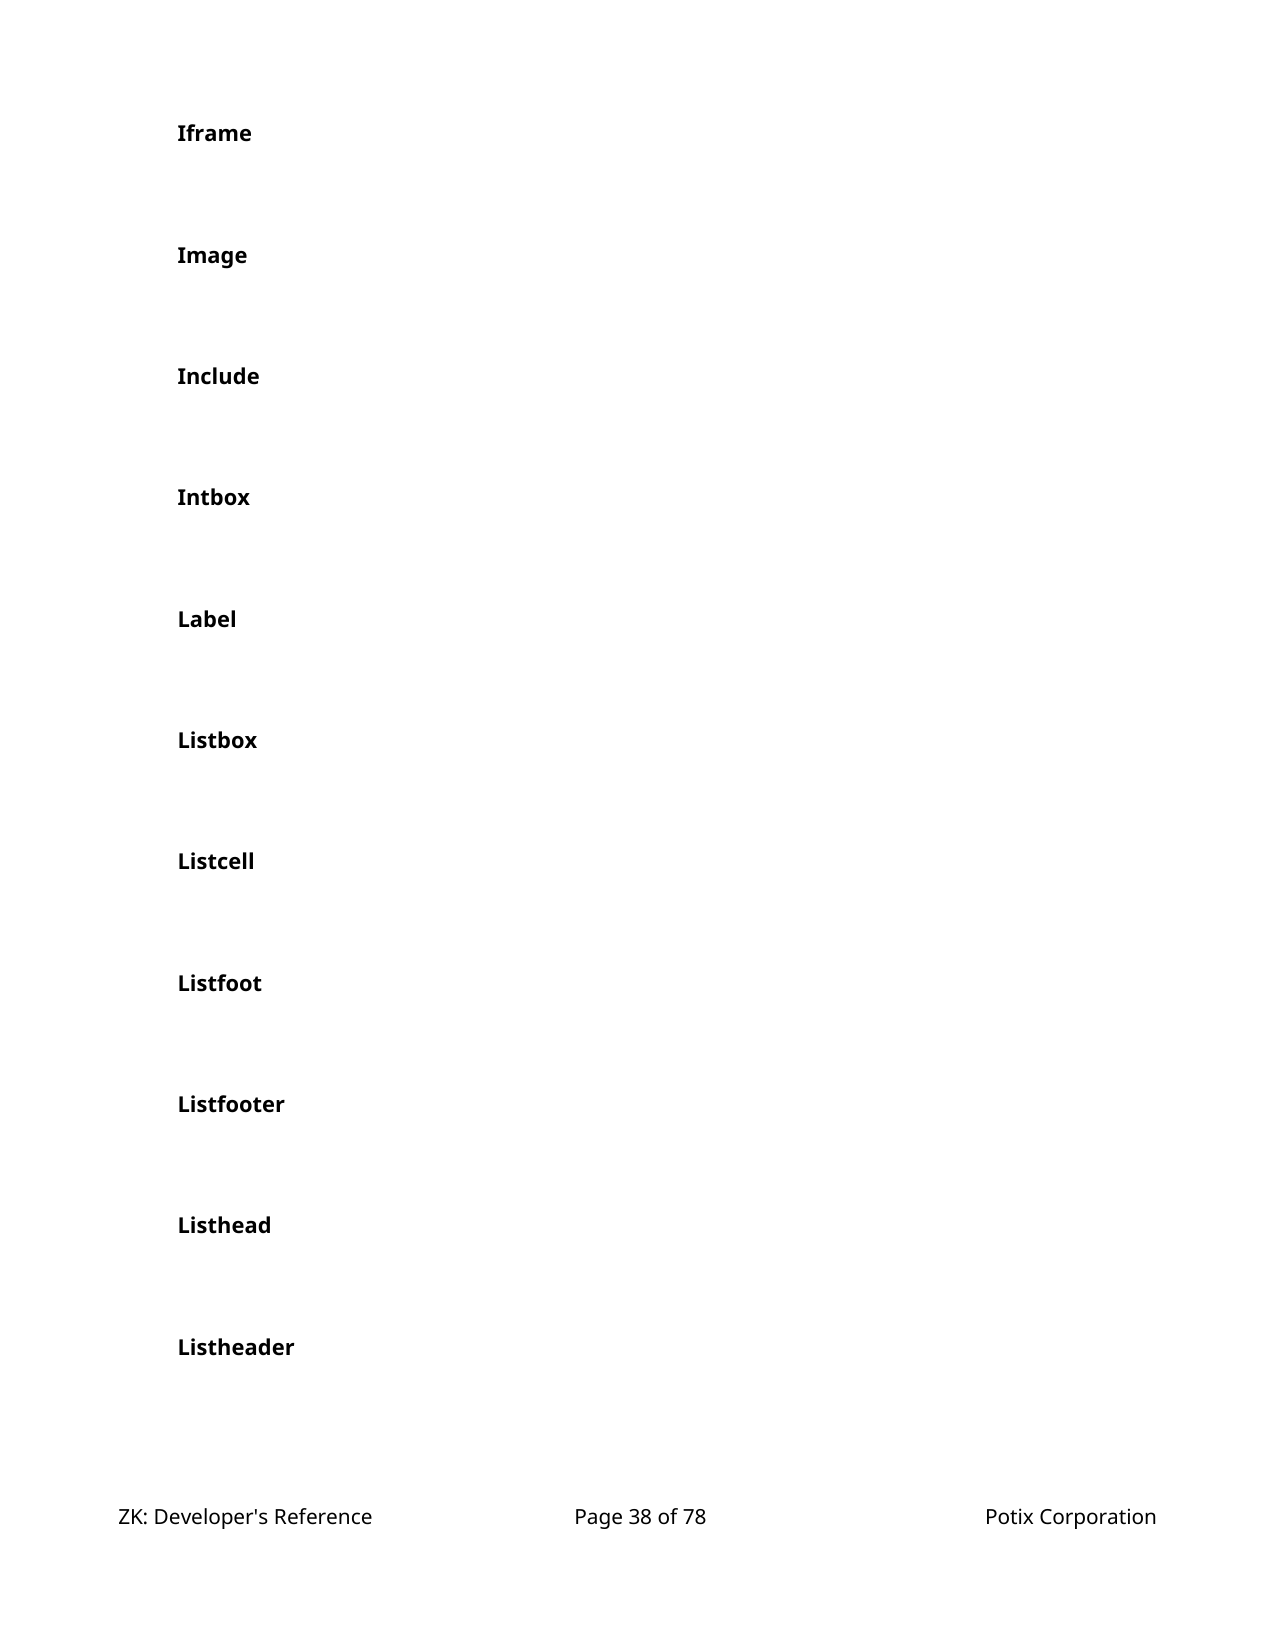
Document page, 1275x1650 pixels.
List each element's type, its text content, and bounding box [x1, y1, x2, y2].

subtitle Listcell [177, 846, 1157, 876]
subtitle Listbox [177, 725, 1157, 755]
subtitle Listhead [177, 1210, 1157, 1240]
subtitle Intbox [177, 482, 1157, 512]
subtitle Include [177, 361, 1157, 391]
subtitle Listfoot [177, 968, 1157, 998]
subtitle Label [177, 603, 1157, 633]
subtitle Image [177, 239, 1157, 269]
subtitle Listfooter [177, 1089, 1157, 1119]
subtitle Listheader [177, 1332, 1157, 1362]
subtitle Iframe [177, 118, 1157, 148]
